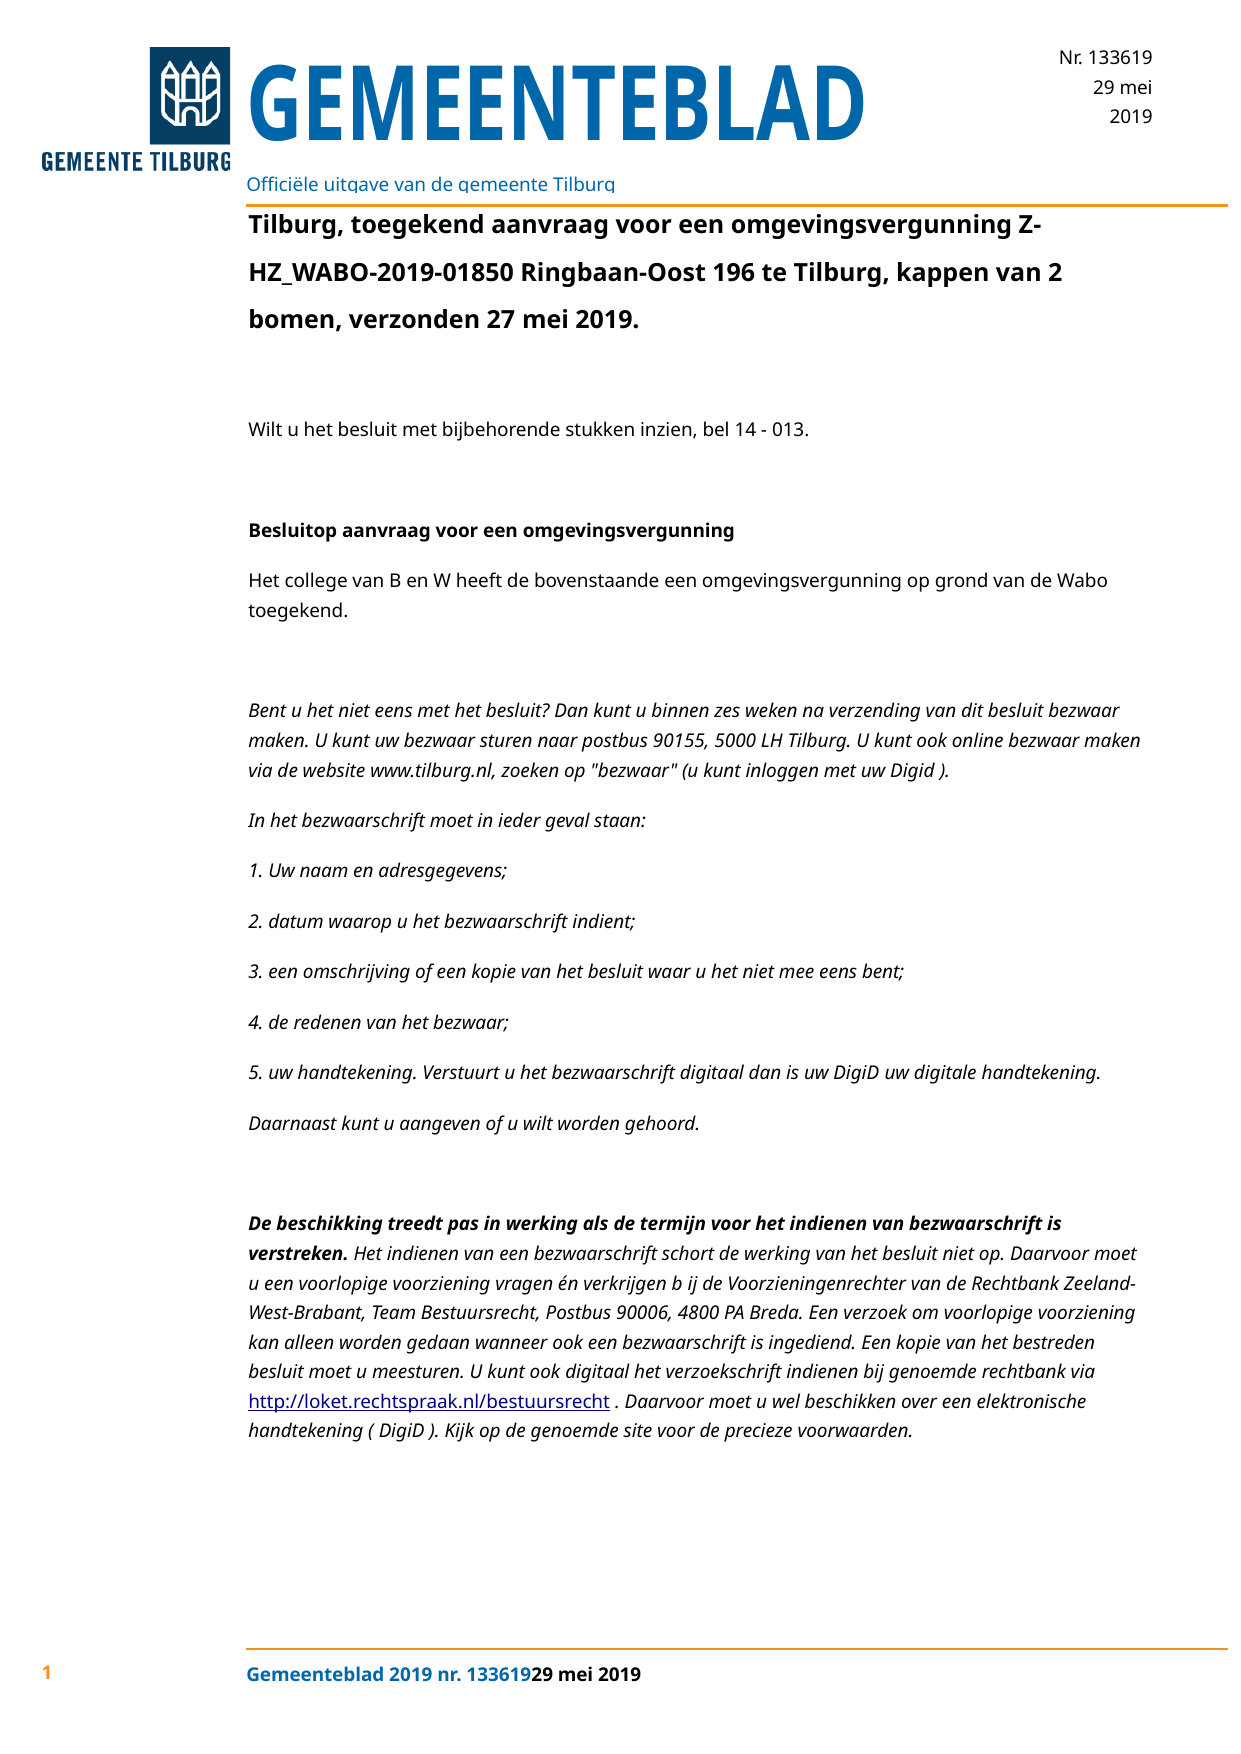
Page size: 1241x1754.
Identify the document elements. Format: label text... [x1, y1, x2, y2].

text Het college van B en W heeft de bovenstaande een omgevingsvergunning op grond van de Wabo toegekend. [248, 567, 1152, 622]
text Tilburg, toegekend aanvraag voor een omgevingsvergunning Z-HZ_WABO-2019-01850 Ringbaan-Oost 196 te Tilburg, kappen van 2 bomen, verzonden 27 mei 2019. [248, 207, 1152, 336]
text Daarnaast kunt u aangeven of u wilt worden gehoord. [248, 1110, 1152, 1135]
text De beschikking treedt pas in werking als de termijn voor het indienen van bezwaarschrift is verstreken. Het indienen van een bezwaarschrift schort de werking van het besluit niet op. Daarvoor moet u een voorlopige voorziening vragen én verkrijgen b ij de Voorzieningenrechter van de Rechtbank Zeeland-West-Brabant, Team Bestuursrecht, Postbus 90006, 4800 PA Breda. Een verzoek om voorlopige voorziening kan alleen worden gedaan wanneer ook een bezwaarschrift is ingediend. Een kopie van het bestreden besluit moet u meesturen. U kunt ook digitaal het verzoekschrift indienen bij genoemde rechtbank via http://loket.rechtspraak.nl/bestuursrecht . Daarvoor moet u wel beschikken over een elektronische handtekening ( DigiD ). Kijk op de genoemde site voor de precieze voorwaarden. [248, 1211, 1152, 1443]
text 1. Uw naam en adresgegevens; [248, 858, 1152, 883]
picture [41, 47, 231, 172]
text Wilt u het besluit met bijbehorende stukken inzien, bel 14 - 013. [248, 416, 1152, 442]
text 4. de redenen van het bezwaar; [248, 1009, 1152, 1034]
text Bent u het niet eens met het besluit? Dan kunt u binnen zes weken na verzending van dit besluit bezwaar maken. U kunt uw bezwaar sturen naar postbus 90155, 5000 LH Tilburg. U kunt ook online bezwaar maken via de website www.tilburg.nl, zoeken op "bezwaar" (u kunt inloggen met uw Digid ). [248, 698, 1152, 782]
text 5. uw handtekening. Verstuurt u het bezwaarschrift digitaal dan is uw DigiD uw digitale handtekening. [248, 1059, 1152, 1085]
text In het bezwaarschrift moet in ieder geval staan: [248, 807, 1152, 833]
text 2. datum waarop u het bezwaarschrift indient; [248, 908, 1152, 934]
text 3. een omschrijving of een kopie van het besluit waar u het niet mee eens bent; [248, 958, 1152, 984]
text Besluitop aanvraag voor een omgevingsvergunning [248, 517, 1152, 542]
